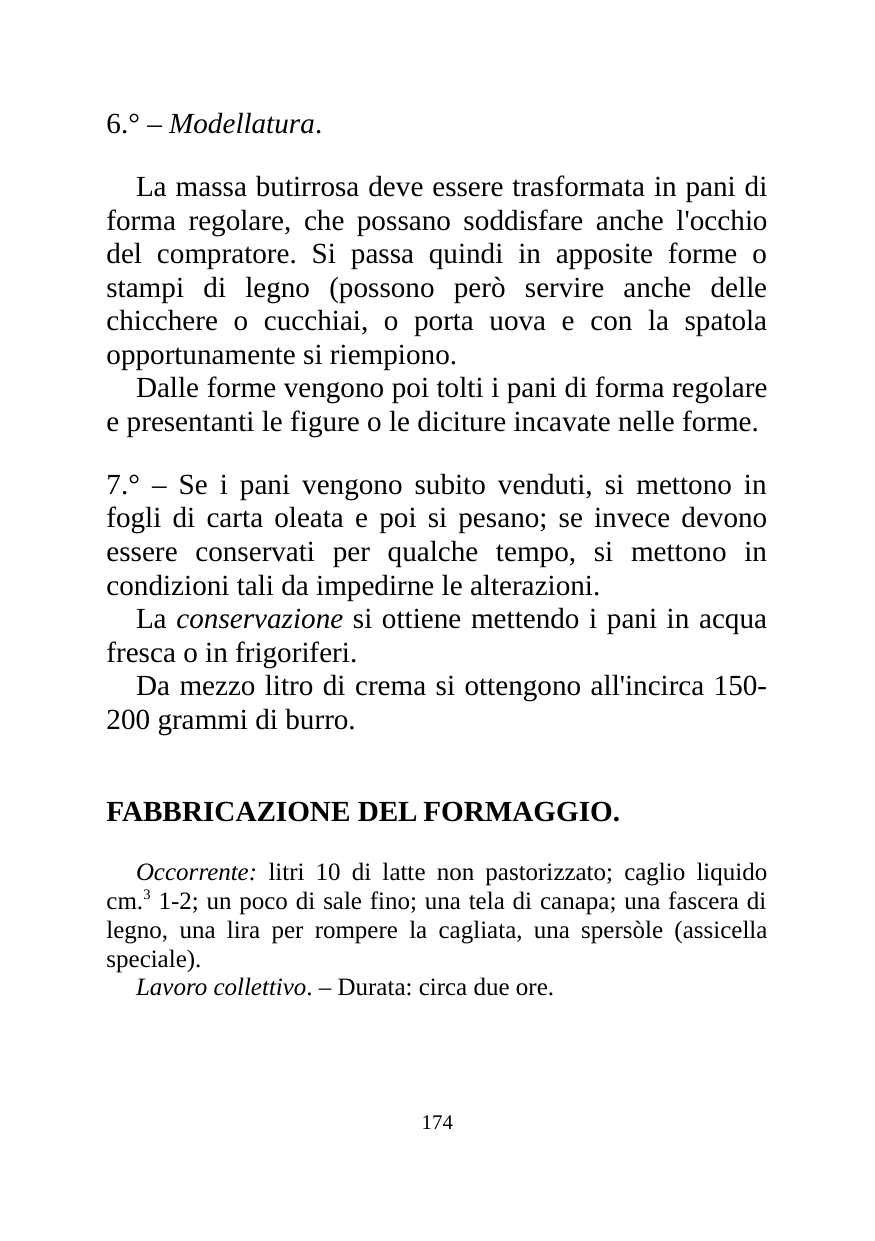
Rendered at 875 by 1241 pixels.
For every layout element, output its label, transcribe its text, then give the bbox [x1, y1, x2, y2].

text Dalle forme vengono poi tolti i pani di forma regolare e presentanti le figure o le diciture incavate nelle forme. [106, 371, 768, 438]
text Da mezzo litro di crema si ottengono all'incirca 150-200 grammi di burro. [106, 668, 768, 735]
text Occorrente: litri 10 di latte non pastorizzato; caglio liquido cm.3 1-2; un poco di sale fino; una tela di canapa; una fascera di legno, una lira per rompere la cagliata, una spersòle (assicella speciale). [106, 857, 768, 972]
text 7.° – Se i pani vengono subito venduti, si mettono in fogli di carta oleata e poi si pesano; se invece devono essere conservati per qualche tempo, si mettono in condizioni tali da impedirne le alterazioni. [106, 467, 768, 601]
text La massa butirrosa deve essere trasformata in pani di forma regolare, che possano soddisfare anche l'occhio del compratore. Si passa quindi in apposite forme o stampi di legno (possono però servire anche delle chicchere o cucchiai, o porta uova e con la spatola opportunamente si riempiono. [106, 169, 768, 371]
text La conservazione si ottiene mettendo i pani in acqua fresca o in frigoriferi. [106, 601, 768, 668]
text FABBRICAZIONE DEL FORMAGGIO. [106, 794, 768, 828]
text 6.° – Modellatura. [106, 106, 768, 140]
text Lavoro collettivo. – Durata: circa due ore. [106, 972, 768, 1001]
